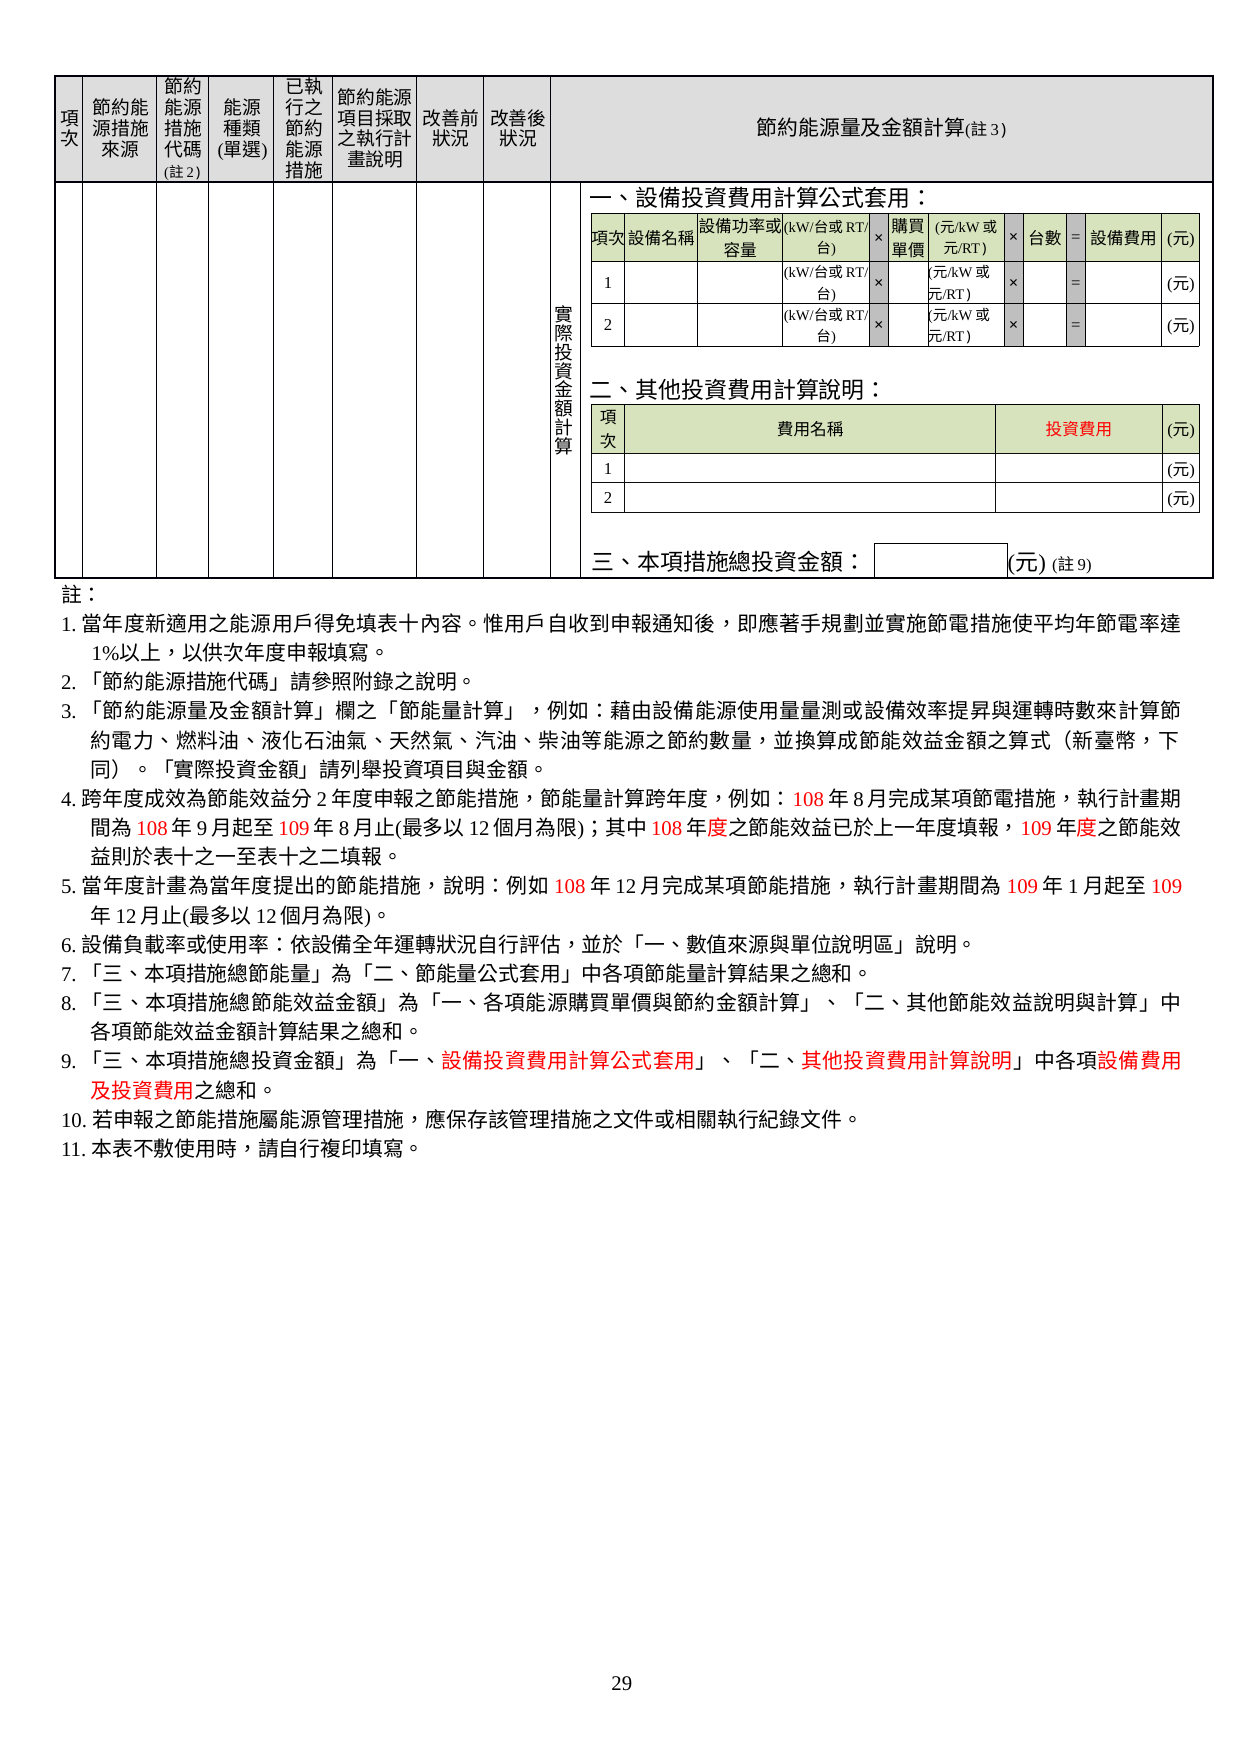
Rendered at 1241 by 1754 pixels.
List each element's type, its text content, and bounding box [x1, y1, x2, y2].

table_cell = [1067, 304, 1085, 346]
table_header 設備費用 [1086, 214, 1161, 261]
table_cell 1 [592, 454, 624, 482]
table_header 台數 [1024, 214, 1066, 261]
table_header 改善前狀況 [417, 77, 483, 181]
text 註： [61, 579, 1182, 608]
table_cell [624, 513, 995, 541]
table_cell [889, 262, 928, 303]
table_cell [625, 454, 995, 482]
table_header 節約能源量及金額計算(註3) [551, 77, 1212, 181]
table_cell (元) [1163, 483, 1199, 512]
table_cell [698, 262, 782, 303]
table_header 項次 [592, 405, 624, 453]
table_cell [83, 183, 156, 577]
table_cell [1024, 262, 1066, 303]
table_header × [1005, 214, 1023, 261]
table_cell [625, 262, 697, 303]
table_cell [625, 304, 697, 346]
table_cell × [870, 304, 888, 346]
table_header × [870, 214, 888, 261]
table_cell [274, 183, 332, 577]
table_cell = [1067, 262, 1085, 303]
table_cell [996, 454, 1162, 482]
table_header (元) [1162, 214, 1199, 261]
table_cell (元) [1162, 304, 1199, 346]
list 本表不敷使用時，請自行複印填寫。 [61, 1133, 1182, 1162]
table_header 項次 [592, 214, 624, 261]
table_header 能源 種類 (單選) [209, 77, 273, 181]
table_header 節約能源措施來源 [83, 77, 156, 181]
list 「節約能源措施代碼」請參照附錄之說明。 [61, 666, 1182, 696]
table_cell (元) [1163, 454, 1199, 482]
table_cell [1024, 304, 1066, 346]
table_cell [484, 183, 550, 577]
table_cell (元/kW或 元/RT) [929, 304, 1004, 346]
table_cell (kW/台或RT/台) [783, 262, 869, 303]
table_cell 一、設備投資費用計算公式套用： 二、其他投資費用計算說明： [581, 183, 1212, 577]
table_cell [417, 183, 483, 577]
list 「三、本項措施總投資金額」為「一、設備投資費用計算公式套用」、「二、其他投資費用計算說明」中各項設備費用及投資費用之總和。 [61, 1046, 1182, 1104]
table_cell × [1005, 262, 1023, 303]
table_cell × [870, 262, 888, 303]
table_header 節約能源項目採取之執行計畫說明 [333, 77, 416, 181]
table_header (元) [1163, 405, 1199, 453]
list 設備負載率或使用率：依設備全年運轉狀況自行評估，並於「一、數值來源與單位說明區」說明。 [61, 929, 1182, 958]
list 跨年度成效為節能效益分2年度申報之節能措施，節能量計算跨年度，例如：108年8月完成某項節電措施，執行計畫期間為108年9月起至109年8月止(最多以12個月為限)；其中108年度之節能效益已於上一年度填報，109年度之節能效益則於表十之一至表十之二填報。 [61, 783, 1182, 871]
table_header 項次 [56, 77, 82, 181]
table_cell [996, 483, 1162, 512]
list 「節約能源量及金額計算」欄之「節能量計算」，例如：藉由設備能源使用量量測或設備效率提昇與運轉時數來計算節約電力、燃料油、液化石油氣、天然氣、汽油、柴油等能源之節約數量，並換算成節能效益金額之算式（新臺幣，下同）。「實際投資金額」請列舉投資項目與金額。 [61, 696, 1182, 783]
table_cell [209, 183, 273, 577]
table_cell [698, 304, 782, 346]
list 「三、本項措施總節能量」為「二、節能量公式套用」中各項節能量計算結果之總和。 [61, 958, 1182, 987]
table_cell [1086, 304, 1161, 346]
table_cell 2 [592, 304, 624, 346]
table_cell [157, 183, 208, 577]
table_header 費用名稱 [625, 405, 995, 453]
table_cell × [1005, 304, 1023, 346]
table_header = [1067, 214, 1085, 261]
table_cell (元) [1162, 262, 1199, 303]
table_header 購買單價 [889, 214, 928, 261]
table_cell [591, 513, 624, 541]
table_cell [1086, 262, 1161, 303]
table_header (kW/台或RT/台) [783, 214, 869, 261]
table_header 改善後狀況 [484, 77, 550, 181]
table_cell [1162, 513, 1199, 541]
table_cell 2 [592, 483, 624, 512]
table_cell [333, 183, 416, 577]
list 當年度新適用之能源用戶得免填表十內容。惟用戶自收到申報通知後，即應著手規劃並實施節電措施使平均年節電率達1%以上，以供次年度申報填寫。 [61, 608, 1182, 666]
table_header 投資費用 [996, 405, 1162, 453]
table_cell [56, 183, 82, 577]
table_cell 三、本項措施總投資金額： [591, 543, 874, 577]
table_cell [995, 513, 1162, 541]
table_cell (元) (註9) [1008, 543, 1199, 577]
table_cell [875, 544, 1007, 577]
table_cell [625, 483, 995, 512]
table_cell 實際投資金額計算 [551, 183, 580, 577]
list 當年度計畫為當年度提出的節能措施，說明：例如108年12月完成某項節能措施，執行計畫期間為109年1月起至109年12月止(最多以12個月為限)。 [61, 871, 1182, 929]
table_cell (元/kW或 元/RT) [929, 262, 1004, 303]
table_cell 1 [592, 262, 624, 303]
list 「三、本項措施總節能效益金額」為「一、各項能源購買單價與節約金額計算」、「二、其他節能效益說明與計算」中各項節能效益金額計算結果之總和。 [61, 987, 1182, 1046]
table_cell [889, 304, 928, 346]
table_header 已執行之節約能源措施 [274, 77, 332, 181]
table_cell (kW/台或RT/台) [783, 304, 869, 346]
table_header (元/kW或 元/RT) [929, 214, 1004, 261]
table_header 節約能源措施代碼(註2) [157, 77, 208, 181]
table_header 設備功率或容量 [698, 214, 782, 261]
list 若申報之節能措施屬能源管理措施，應保存該管理措施之文件或相關執行紀錄文件。 [61, 1104, 1182, 1133]
table_header 設備名稱 [625, 214, 697, 261]
